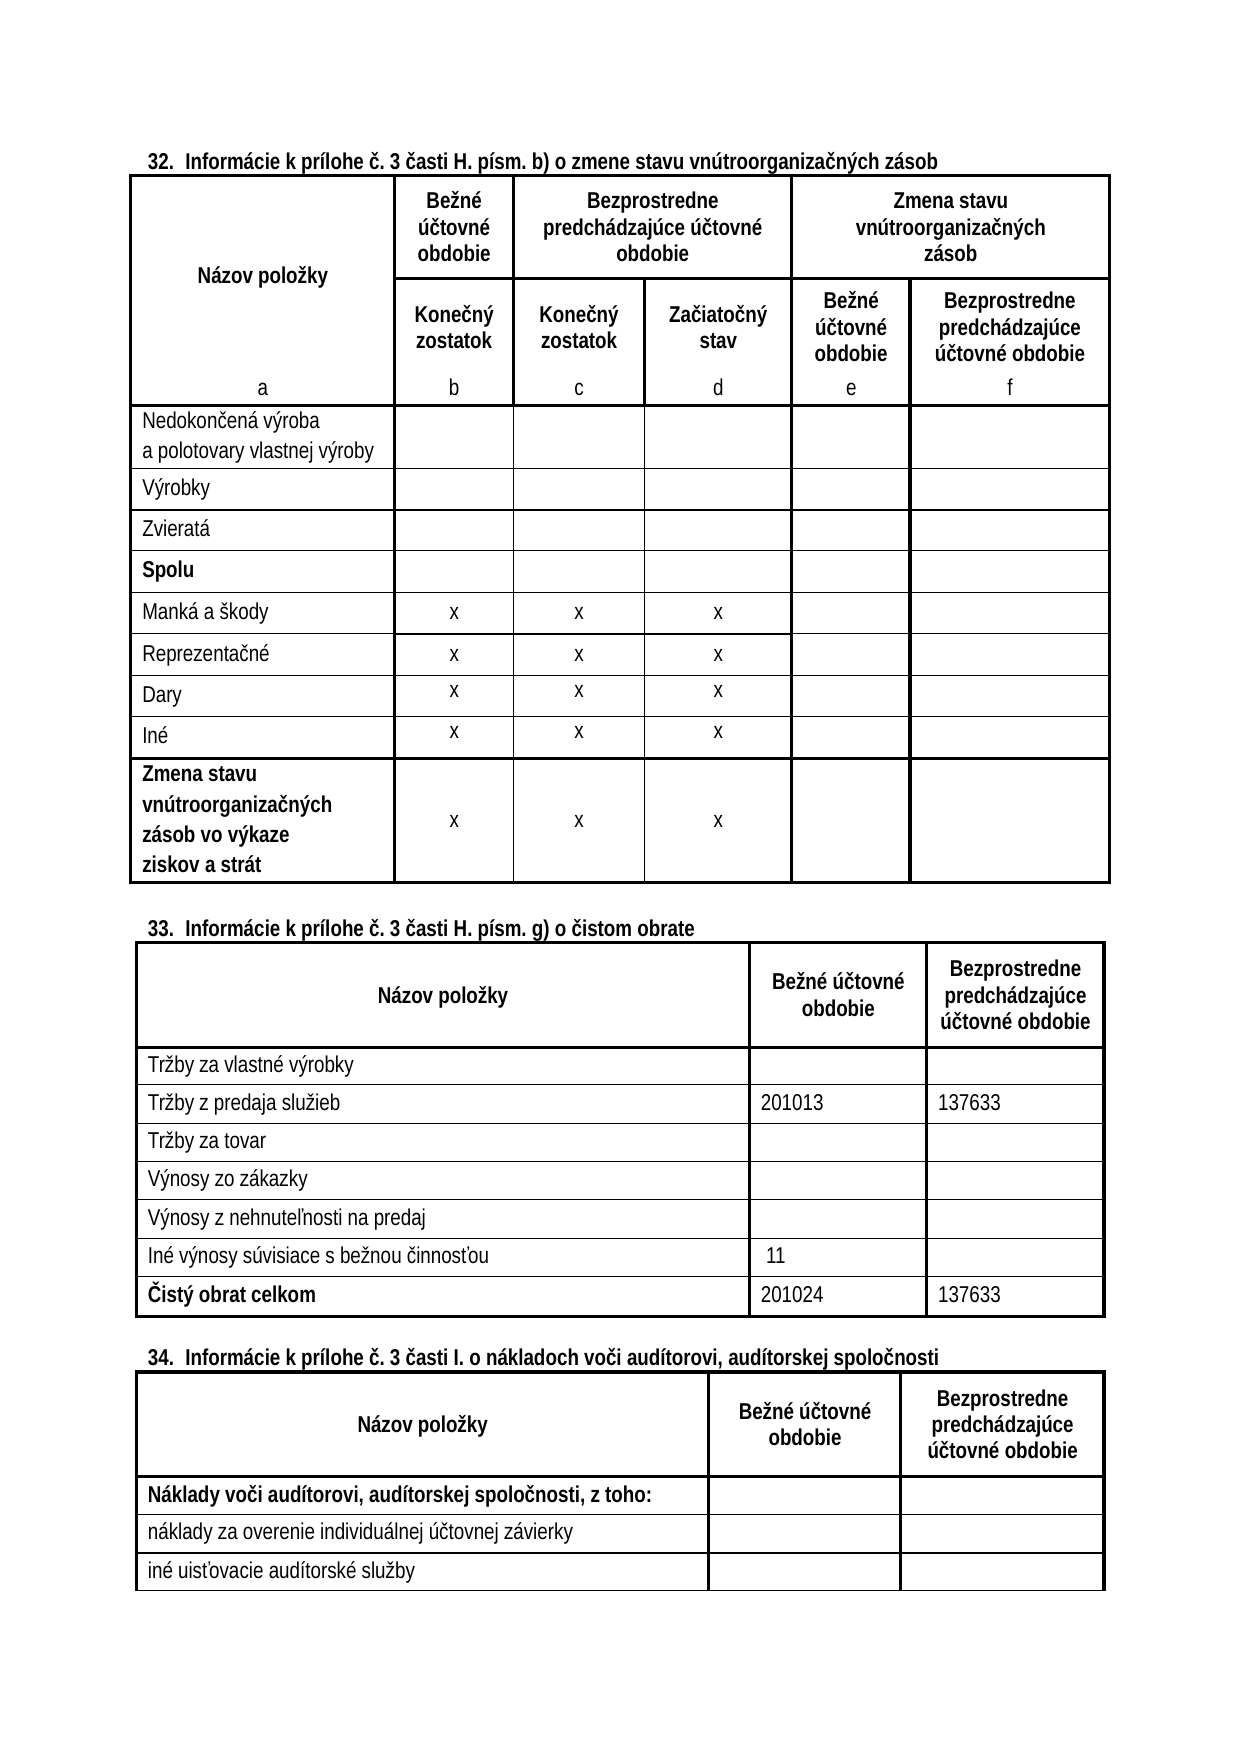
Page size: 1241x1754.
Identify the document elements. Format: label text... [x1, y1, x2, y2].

title Informácie k prílohe č. 3 časti H. písm. g) o čistom obrate [148, 914, 1093, 941]
table_cell Spolu [132, 551, 393, 592]
table_cell [710, 1515, 899, 1552]
table_cell [902, 1554, 1102, 1590]
table_cell [645, 551, 790, 592]
table_cell [902, 1478, 1102, 1513]
table_header Bezprostredne predchádzajúce účtovné obdobie [902, 1374, 1102, 1475]
table_cell Reprezentačné [132, 634, 393, 674]
table_cell Manká a škody [132, 593, 393, 633]
table_cell e [793, 374, 908, 404]
table_cell [793, 634, 908, 674]
table_cell [793, 469, 908, 509]
table_cell Čistý obrat celkom [138, 1277, 748, 1314]
table_cell [928, 1239, 1102, 1276]
table_cell [912, 407, 1108, 468]
table_cell [912, 551, 1108, 592]
table_cell [793, 593, 908, 633]
table_cell [710, 1478, 899, 1513]
table_cell [912, 593, 1108, 633]
table_header Zmena stavu vnútroorganizačných zásob [793, 177, 1108, 277]
table_cell [710, 1554, 899, 1590]
table_cell Nedokončená výroba a polotovary vlastnej výroby [132, 407, 393, 468]
table_cell Výnosy zo zákazky [138, 1162, 748, 1199]
title Informácie k prílohe č. 3 časti H. písm. b) o zmene stavu vnútroorganizačných zásob [148, 148, 1093, 174]
table_cell [928, 1162, 1102, 1199]
table_cell [912, 717, 1108, 757]
table_header Bežné účtovné obdobie [396, 177, 512, 277]
table_cell Tržby za tovar [138, 1124, 748, 1161]
table_cell [912, 511, 1108, 550]
table_cell d [646, 374, 790, 404]
table_cell x [396, 760, 513, 881]
table_cell [793, 717, 908, 757]
table_cell Konečný zostatok [515, 280, 643, 374]
table_cell x [514, 593, 644, 633]
table_cell [912, 469, 1108, 509]
title Informácie k prílohe č. 3 časti I. o nákladoch voči audítorovi, audítorskej spoločnosti [148, 1344, 1093, 1370]
table_cell [793, 760, 908, 881]
table_cell [751, 1049, 925, 1084]
table_cell 137633 [928, 1277, 1102, 1314]
table_cell [928, 1200, 1102, 1238]
table_cell f [912, 374, 1108, 404]
table_cell náklady za overenie individuálnej účtovnej závierky [138, 1515, 707, 1552]
table_cell [793, 407, 908, 468]
table_cell 137633 [928, 1085, 1102, 1122]
table_cell c [515, 374, 643, 404]
table_cell [928, 1049, 1102, 1084]
table_cell Výrobky [132, 469, 393, 509]
table_cell x [396, 593, 513, 633]
table_cell 11 [751, 1239, 925, 1276]
table_cell [645, 469, 790, 509]
table_cell [912, 676, 1108, 716]
table_cell [912, 634, 1108, 674]
table_cell [902, 1515, 1102, 1552]
table_cell [514, 469, 644, 509]
table_cell [912, 760, 1108, 881]
table_cell Tržby z predaja služieb [138, 1085, 748, 1122]
table_cell [514, 551, 644, 592]
table_cell [751, 1162, 925, 1199]
table_cell x [396, 635, 513, 674]
table_cell iné uisťovacie audítorské služby [138, 1554, 707, 1590]
table_cell [645, 511, 790, 550]
table_cell 201024 [751, 1277, 925, 1314]
table_cell [928, 1124, 1102, 1161]
table_cell [751, 1200, 925, 1238]
table_header Bezprostredne predchádzajúce účtovné obdobie [515, 177, 790, 277]
table_cell [396, 511, 513, 550]
table_header Bežné účtovné obdobie [751, 944, 925, 1046]
table_cell x [396, 717, 513, 757]
table_cell Zvieratá [132, 511, 393, 550]
table_cell Konečný zostatok [396, 280, 512, 374]
table_cell Začiatočný stav [646, 280, 790, 374]
table_cell Bezprostredne predchádzajúce účtovné obdobie [912, 280, 1108, 374]
table_header Názov položky [138, 1374, 707, 1475]
table_header Bezprostredne predchádzajúce účtovné obdobie [928, 944, 1102, 1046]
table_cell 201013 [751, 1085, 925, 1122]
table_cell a [132, 374, 393, 404]
table_cell Iné výnosy súvisiace s bežnou činnosťou [138, 1239, 748, 1276]
table_header Bežné účtovné obdobie [710, 1374, 899, 1475]
table_cell [396, 469, 513, 509]
table_cell x [514, 635, 644, 674]
table_cell Tržby za vlastné výrobky [138, 1049, 748, 1084]
table_cell x [645, 760, 790, 881]
table_cell [514, 511, 644, 550]
table_cell x [645, 717, 790, 757]
table_cell [793, 551, 908, 592]
table_cell Iné [132, 717, 393, 757]
table_header Názov položky [132, 177, 393, 374]
table_cell [514, 407, 644, 468]
table_cell x [396, 676, 513, 716]
table_cell [645, 407, 790, 468]
table_cell [751, 1124, 925, 1161]
table_cell [396, 407, 513, 468]
table_header Názov položky [138, 944, 748, 1046]
table_cell Bežné účtovné obdobie [793, 280, 908, 374]
table_cell [793, 676, 908, 716]
table_cell x [514, 676, 644, 716]
table_cell [793, 511, 908, 550]
table_cell x [645, 635, 790, 674]
table_cell Zmena stavu vnútroorganizačných zásob vo výkaze ziskov a strát [132, 760, 393, 881]
table_cell x [645, 593, 790, 633]
table_cell Výnosy z nehnuteľnosti na predaj [138, 1200, 748, 1238]
table_cell Dary [132, 676, 393, 716]
table_cell x [514, 717, 644, 757]
table_cell x [645, 676, 790, 716]
table_cell b [396, 374, 512, 404]
table_cell Náklady voči audítorovi, audítorskej spoločnosti, z toho: [138, 1478, 707, 1513]
table_cell x [514, 760, 644, 881]
table_cell [396, 551, 513, 592]
